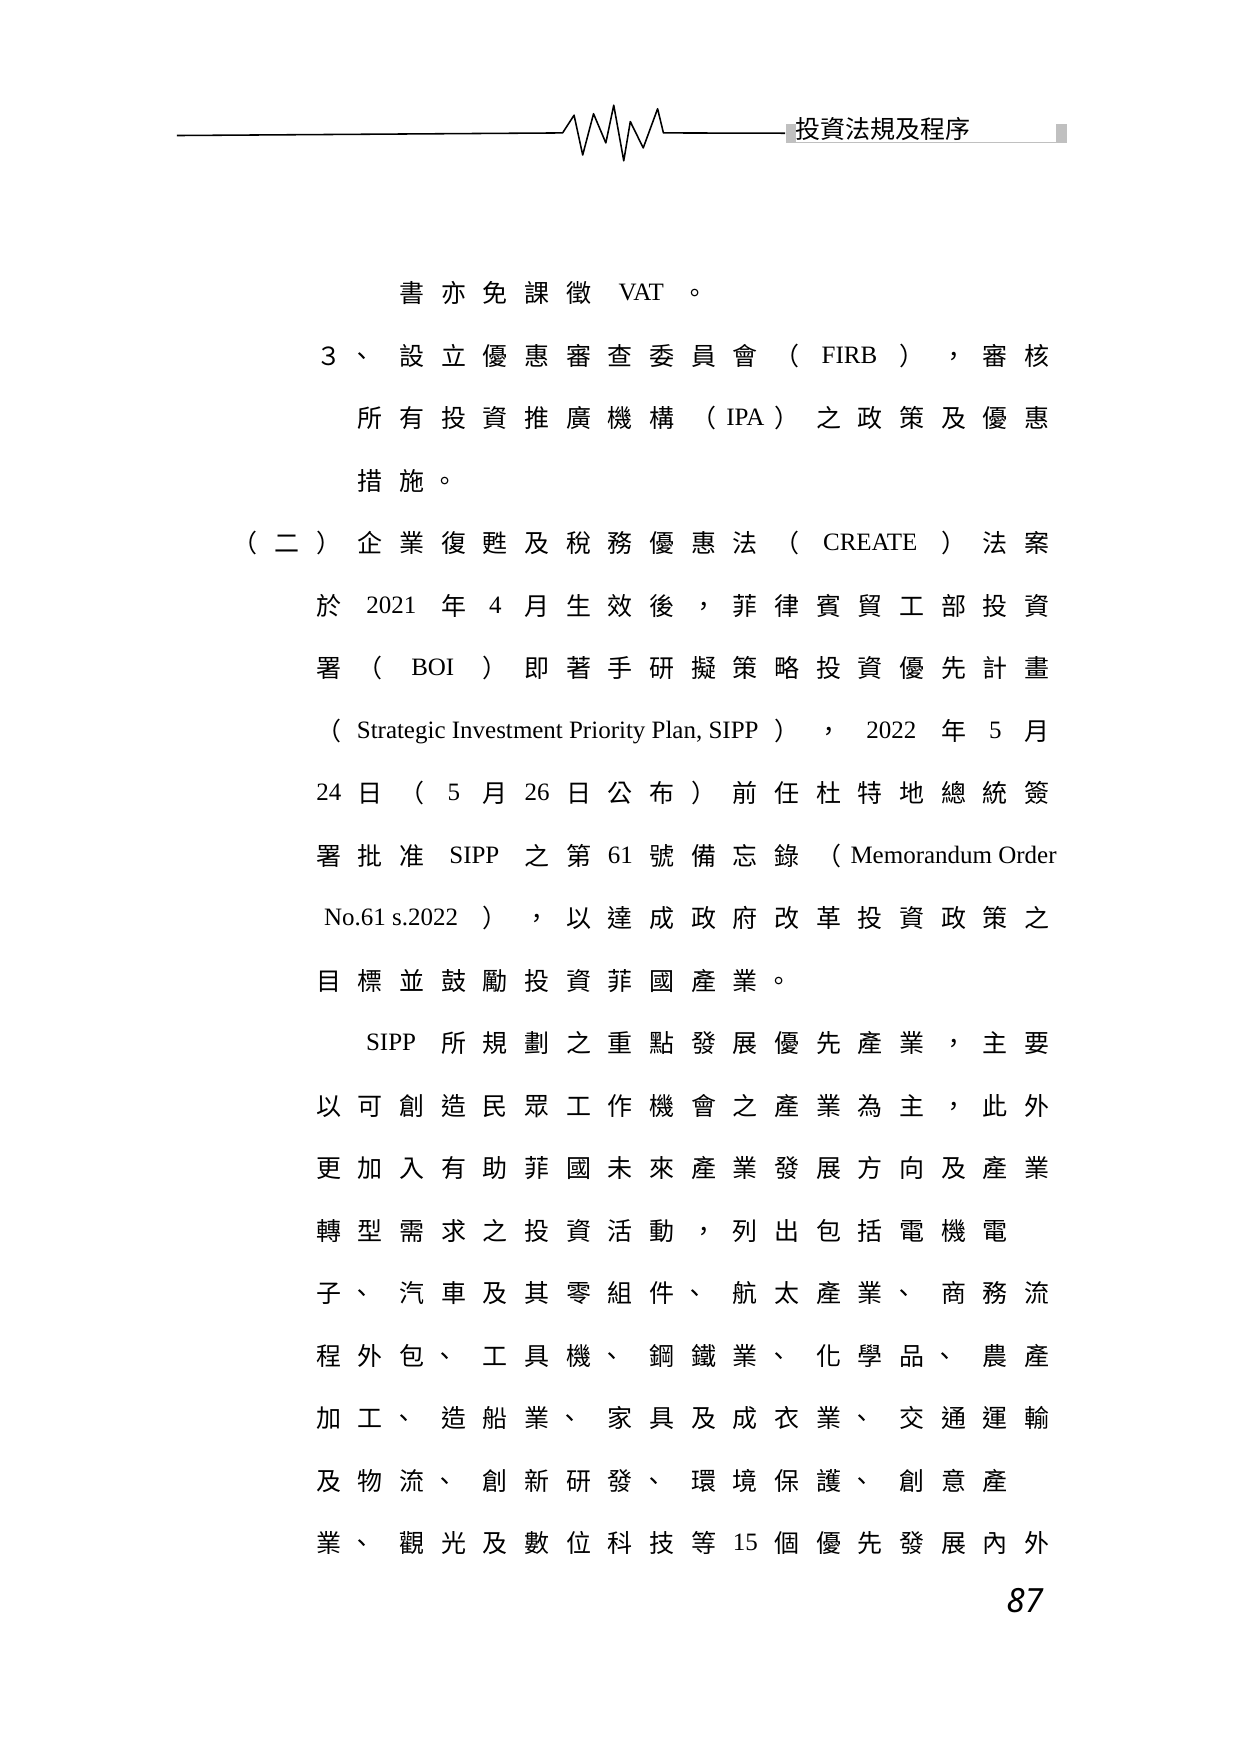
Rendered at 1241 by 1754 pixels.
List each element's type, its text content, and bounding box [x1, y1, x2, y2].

text SIPP所規劃之重點發展優先產業，主要以可創造民眾工作機會之產業為主，此外更加入有助菲國未來產業發展方向及產業轉型需求之投資活動，列出包括電機電子、汽車及其零組件、航太產業、商務流程外包、工具機、鋼鐵業、化學品、農產加工、造船業、家具及成衣業、交通運輸及物流、創新研發、環境保護、創意產業、觀光及數位科技等15個優先發展內外 [281, 1000, 1058, 1563]
text （二）企業復甦及稅務優惠法（CREATE）法案於2021年4月生效後，菲律賓貿工部投資署（BOI）即著手研擬策略投資優先計畫（Strategic Investment Priority Plan, SIPP），2022年5月24日（5月26日公布）前任杜特地總統簽署批准SIPP之第61號備忘錄（Memorandum Order No.61 s.2022），以達成政府改革投資政策之目標並鼓勵投資菲國產業。 [207, 500, 1058, 1000]
text 書亦免課徵VAT。 [306, 250, 1058, 313]
text ３、設立優惠審查委員會（FIRB），審核所有投資推廣機構（IPA）之政策及優惠措施。 [281, 313, 1058, 500]
